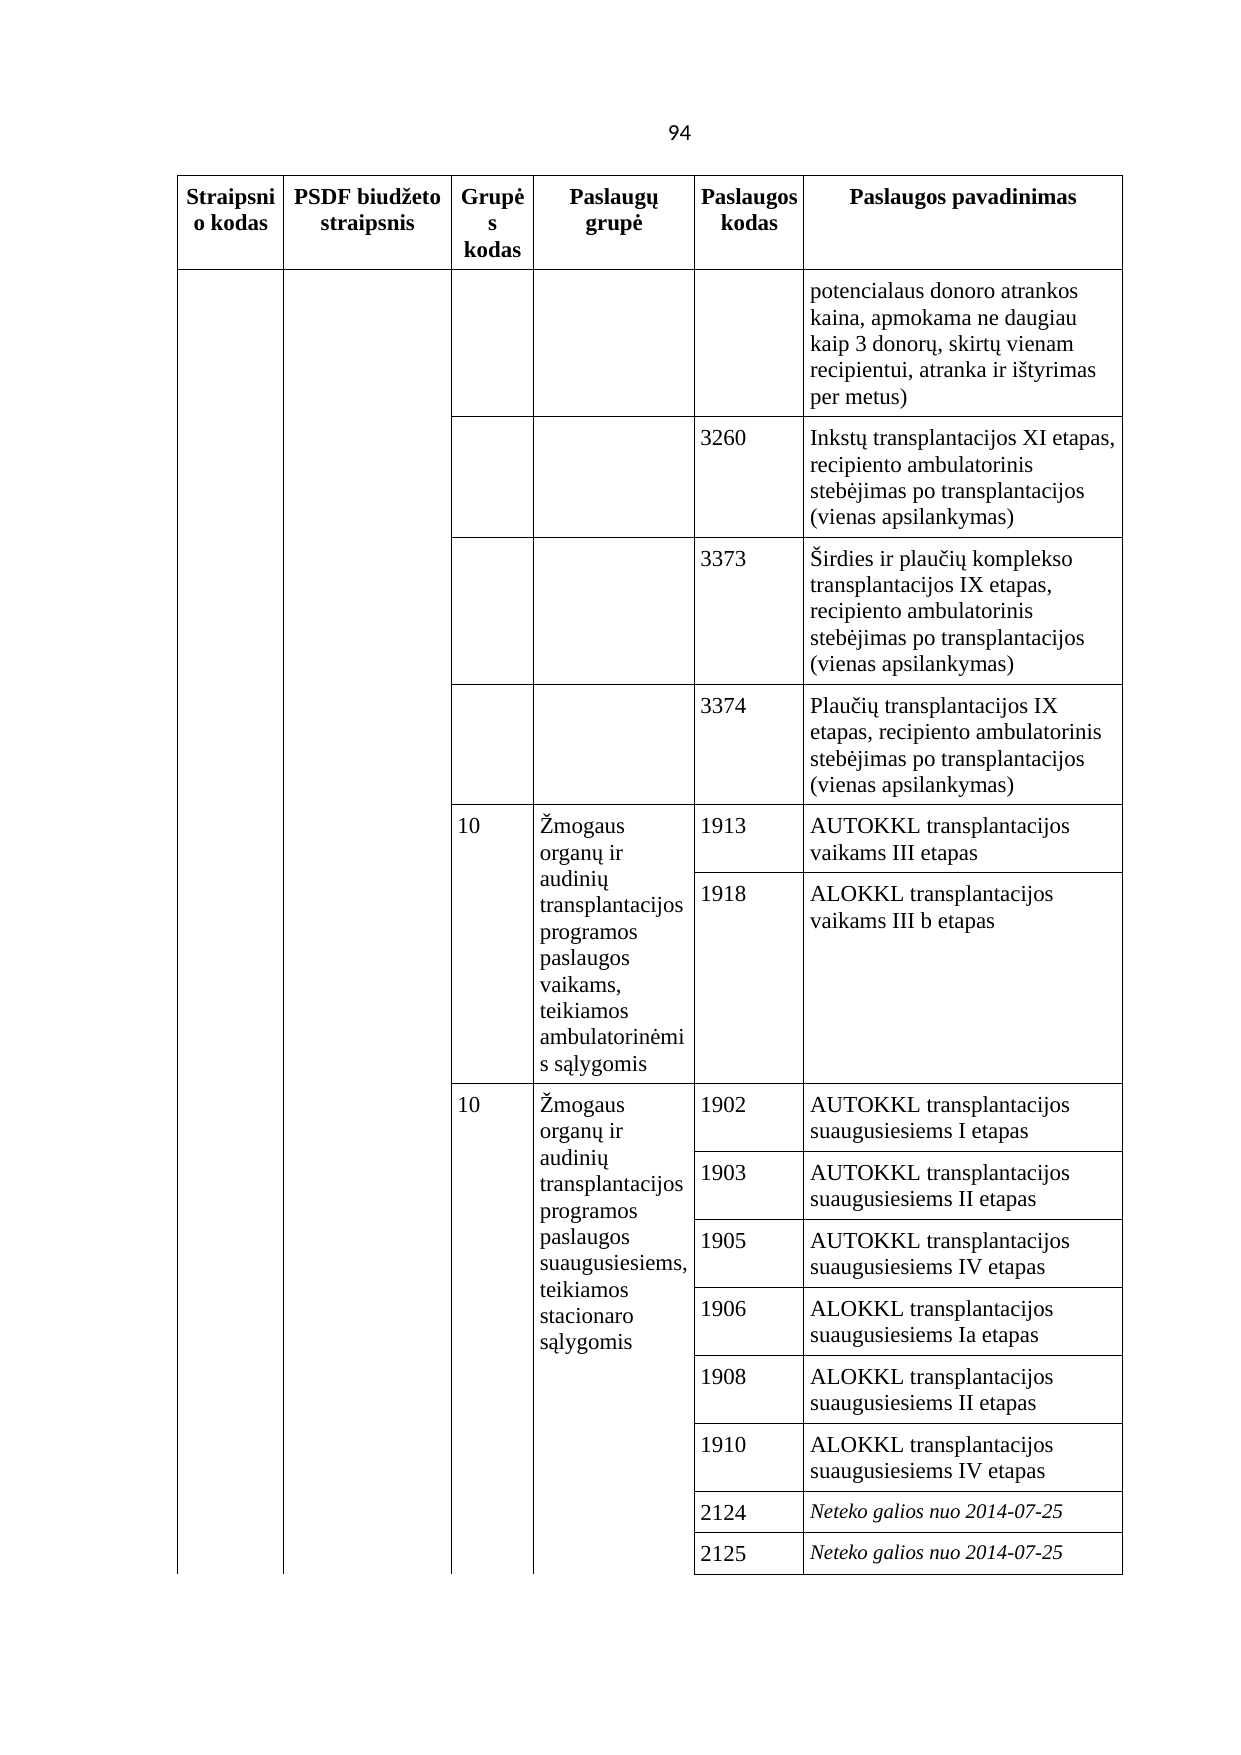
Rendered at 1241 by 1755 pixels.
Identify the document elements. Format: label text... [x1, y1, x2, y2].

table_cell AUTOKKL transplantacijos suaugusiesiems IV etapas [804, 1220, 1122, 1287]
table_cell AUTOKKL transplantacijos suaugusiesiems I etapas [804, 1084, 1122, 1151]
table_cell potencialaus donoro atrankos kaina, apmokama ne daugiau kaip 3 donorų, skirtų vienam recipientui, atranka ir ištyrimas per metus) [804, 270, 1122, 416]
table_cell [695, 270, 803, 416]
table_cell 1910 [695, 1424, 803, 1491]
table_cell 1918 [695, 873, 803, 1083]
table_cell AUTOKKL transplantacijos vaikams III etapas [804, 805, 1122, 872]
table_cell [284, 1083, 451, 1151]
table_cell [534, 417, 694, 537]
table_cell [178, 1423, 283, 1491]
table_cell 2125 [695, 1533, 803, 1574]
table_cell 1906 [695, 1288, 803, 1355]
table_cell [178, 1083, 283, 1151]
table_cell ALOKKL transplantacijos vaikams III b etapas [804, 873, 1122, 1083]
table_cell 10 [452, 805, 533, 872]
table_cell Žmogaus organų ir audinių transplantacijos programos paslaugos suaugusiesiems, teikiamos stacionaro sąlygomis [534, 1084, 694, 1574]
table_cell Inkstų transplantacijos XI etapas, recipiento ambulatorinis stebėjimas po transplantacijos (vienas apsilankymas) [804, 417, 1122, 537]
table_header Paslaugos kodas [695, 176, 803, 269]
table_cell 3373 [695, 538, 803, 684]
table_cell Neteko galios nuo 2014-07-25 [804, 1533, 1122, 1574]
table_cell [178, 1355, 283, 1423]
table_cell [284, 416, 451, 537]
table_cell [534, 685, 694, 804]
table_cell [284, 1423, 451, 1491]
table_cell Plaučių transplantacijos IX etapas, recipiento ambulatorinis stebėjimas po transplantacijos (vienas apsilankymas) [804, 685, 1122, 804]
table_cell [534, 538, 694, 684]
table_cell [178, 1287, 283, 1355]
table_cell [284, 1287, 451, 1355]
table_cell [284, 1151, 451, 1219]
table_cell 1905 [695, 1220, 803, 1287]
table_header Straipsnio kodas [178, 176, 283, 269]
table_cell [284, 1532, 451, 1574]
table_cell [452, 270, 533, 416]
table_cell [178, 1219, 283, 1287]
table_cell [284, 872, 451, 1083]
table_cell ALOKKL transplantacijos suaugusiesiems Ia etapas [804, 1288, 1122, 1355]
table_cell ALOKKL transplantacijos suaugusiesiems II etapas [804, 1356, 1122, 1423]
table_cell [452, 538, 533, 684]
table_cell [178, 537, 283, 684]
table_cell 2124 [695, 1492, 803, 1532]
table_cell ALOKKL transplantacijos suaugusiesiems IV etapas [804, 1424, 1122, 1491]
table_cell Žmogaus organų ir audinių transplantacijos programos paslaugos vaikams, teikiamos ambulatorinėmis sąlygomis [534, 805, 694, 1083]
table_header Grupės kodas [452, 176, 533, 269]
table_cell 10 [452, 1084, 533, 1574]
table_cell 1902 [695, 1084, 803, 1151]
table_cell 1903 [695, 1152, 803, 1219]
table_cell [178, 270, 283, 416]
table_cell Neteko galios nuo 2014-07-25 [804, 1492, 1122, 1532]
table_cell [178, 684, 283, 804]
table_header Paslaugos pavadinimas [804, 176, 1122, 269]
table_cell [284, 1491, 451, 1532]
table_cell [284, 684, 451, 804]
table_cell [178, 1532, 283, 1574]
table_cell [284, 270, 451, 416]
table_cell 3260 [695, 417, 803, 537]
table_cell [178, 804, 283, 872]
table_cell Širdies ir plaučių komplekso transplantacijos IX etapas, recipiento ambulatorinis stebėjimas po transplantacijos (vienas apsilankymas) [804, 538, 1122, 684]
table_cell 1908 [695, 1356, 803, 1423]
table_cell 3374 [695, 685, 803, 804]
table_cell [178, 872, 283, 1083]
table_cell [284, 1355, 451, 1423]
table_header Paslaugų grupė [534, 176, 694, 269]
table_cell [284, 1219, 451, 1287]
table_cell [534, 270, 694, 416]
table_cell [452, 872, 533, 1083]
table_cell 1913 [695, 805, 803, 872]
table_cell [178, 416, 283, 537]
table_cell [284, 804, 451, 872]
table_cell [178, 1491, 283, 1532]
table_cell [452, 417, 533, 537]
table_cell [452, 685, 533, 804]
table_cell AUTOKKL transplantacijos suaugusiesiems II etapas [804, 1152, 1122, 1219]
table_cell [284, 537, 451, 684]
table_header PSDF biudžeto straipsnis [284, 176, 451, 269]
table_cell [178, 1151, 283, 1219]
